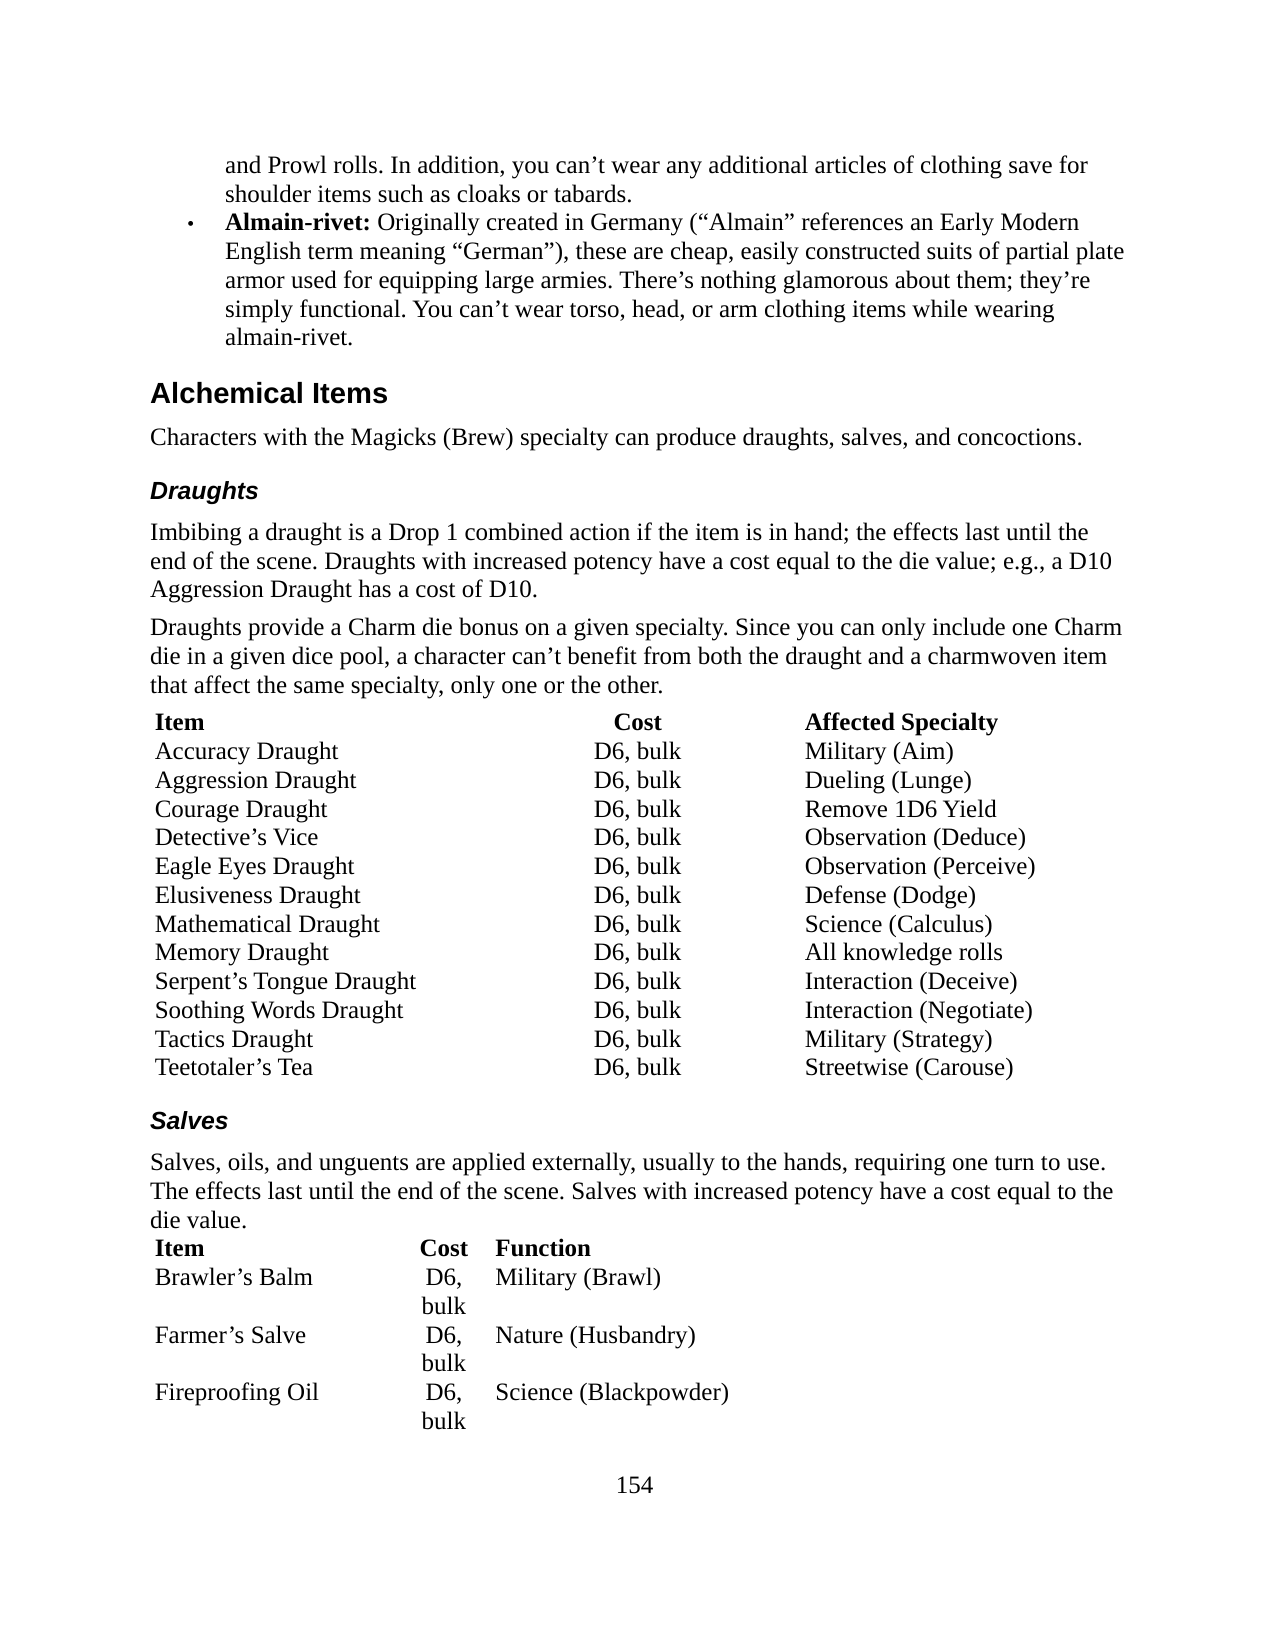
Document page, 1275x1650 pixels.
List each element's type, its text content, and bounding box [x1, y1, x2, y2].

table_header Function [491, 1234, 1125, 1262]
table_cell D6, bulk [475, 1053, 800, 1081]
table_cell Remove 1D6 Yield [800, 794, 1125, 822]
table_cell Elusiveness Draught [150, 880, 475, 909]
table_cell Accuracy Draught [150, 736, 475, 765]
table_cell Military (Aim) [800, 736, 1125, 765]
table_cell D6, bulk [397, 1262, 491, 1320]
table_cell D6, bulk [475, 1024, 800, 1052]
text Imbibing a draught is a Drop 1 combined action if the item is in hand; the effects last until the end of the scene. Draughts with increased potency have a cost equal to the die value; e.g., a D10 Aggression Draught has a cost of D10. [150, 517, 1125, 603]
table_cell D6, bulk [475, 995, 800, 1024]
table_cell Soothing Words Draught [150, 995, 475, 1024]
table_cell Brawler’s Balm [150, 1262, 397, 1320]
subtitle Alchemical Items [150, 376, 1125, 410]
table_cell Serpent’s Tongue Draught [150, 966, 475, 995]
table_cell Interaction (Deceive) [800, 966, 1125, 995]
table_cell Science (Calculus) [800, 909, 1125, 937]
table_cell D6, bulk [475, 736, 800, 765]
table_cell Interaction (Negotiate) [800, 995, 1125, 1024]
table_cell D6, bulk [475, 938, 800, 966]
table_header Item [150, 1234, 397, 1262]
table_cell Farmer’s Salve [150, 1320, 397, 1377]
text Draughts provide a Charm die bonus on a given specialty. Since you can only include one Charm die in a given dice pool, a character can’t benefit from both the draught and a charmwoven item that affect the same specialty, only one or the other. [150, 612, 1125, 698]
table_cell Detective’s Vice [150, 823, 475, 851]
table_cell Science (Blackpowder) [491, 1377, 1125, 1435]
table_cell Dueling (Lunge) [800, 765, 1125, 794]
table_cell Memory Draught [150, 938, 475, 966]
table_cell Streetwise (Carouse) [800, 1053, 1125, 1081]
table_cell Observation (Deduce) [800, 823, 1125, 851]
text Salves, oils, and unguents are applied externally, usually to the hands, requiring one turn to use. The effects last until the end of the scene. Salves with increased potency have a cost equal to the die value. [150, 1147, 1125, 1233]
table_cell D6, bulk [397, 1320, 491, 1377]
subtitle Draughts [150, 476, 1125, 504]
table_cell Military (Strategy) [800, 1024, 1125, 1052]
subtitle Salves [150, 1106, 1125, 1135]
table_cell All knowledge rolls [800, 938, 1125, 966]
table_cell Teetotaler’s Tea [150, 1053, 475, 1081]
table_cell Courage Draught [150, 794, 475, 822]
table_cell Military (Brawl) [491, 1262, 1125, 1320]
table_cell Observation (Perceive) [800, 851, 1125, 880]
table_cell D6, bulk [397, 1377, 491, 1435]
table_cell D6, bulk [475, 765, 800, 794]
table_cell D6, bulk [475, 823, 800, 851]
table_header Cost [397, 1234, 491, 1262]
table_cell Aggression Draught [150, 765, 475, 794]
table_cell D6, bulk [475, 794, 800, 822]
table_cell Fireproofing Oil [150, 1377, 397, 1435]
table_cell Mathematical Draught [150, 909, 475, 937]
table_cell D6, bulk [475, 851, 800, 880]
list Almain-rivet: Originally created in Germany (“Almain” references an Early Modern English term meaning “German”), these are cheap, easily constructed suits of partial plate armor used for equipping large armies. There’s nothing glamorous about them; they’re simply functional. You can’t wear torso, head, or arm clothing items while wearing almain-rivet. [187, 207, 1125, 351]
list and Prowl rolls. In addition, you can’t wear any additional articles of clothing save for shoulder items such as cloaks or tabards. [187, 150, 1125, 207]
table_cell D6, bulk [475, 966, 800, 995]
table_cell D6, bulk [475, 909, 800, 937]
table_cell Tactics Draught [150, 1024, 475, 1052]
table_cell D6, bulk [475, 880, 800, 909]
table_cell Defense (Dodge) [800, 880, 1125, 909]
text Characters with the Magicks (Brew) specialty can produce draughts, salves, and concoctions. [150, 422, 1125, 451]
table_header Cost [475, 708, 800, 736]
table_cell Eagle Eyes Draught [150, 851, 475, 880]
table_header Item [150, 708, 475, 736]
table_header Affected Specialty [800, 708, 1125, 736]
table_cell Nature (Husbandry) [491, 1320, 1125, 1377]
